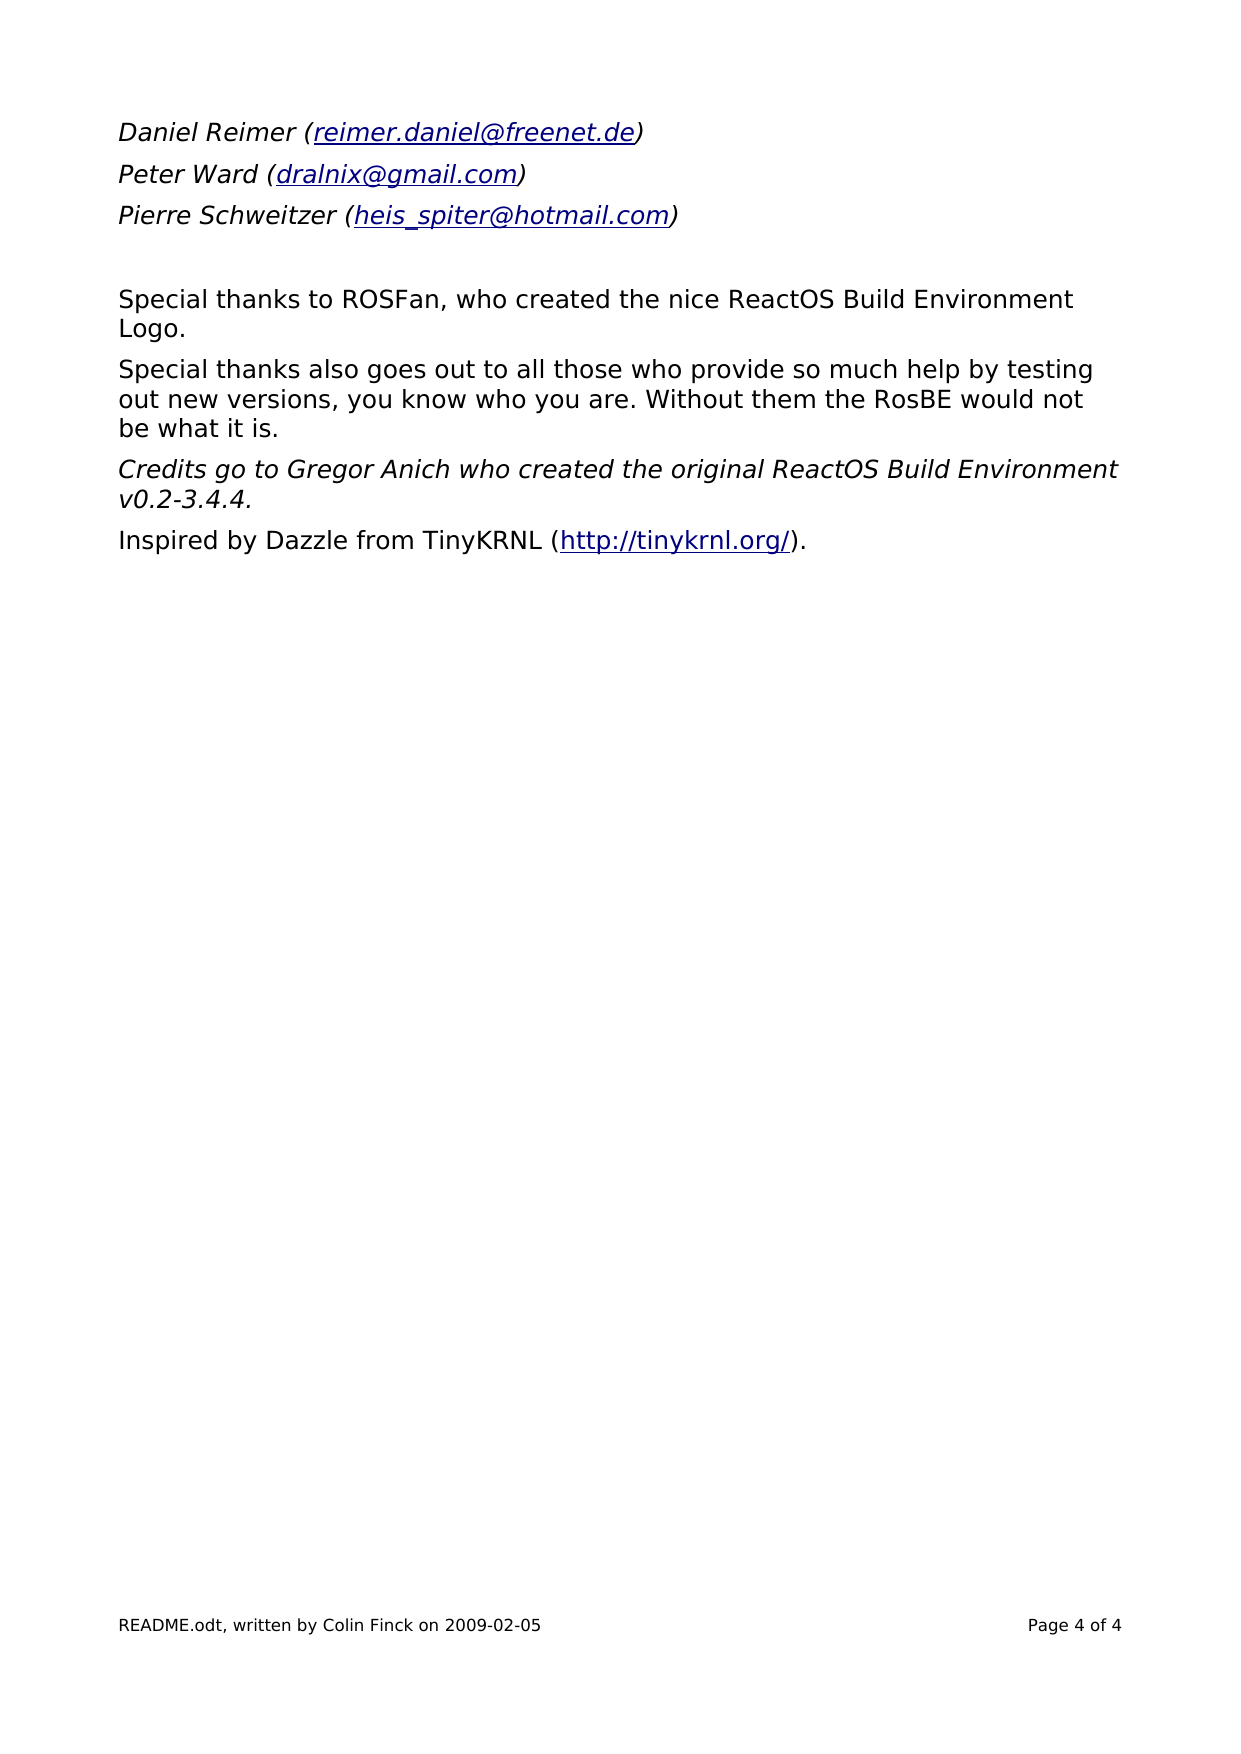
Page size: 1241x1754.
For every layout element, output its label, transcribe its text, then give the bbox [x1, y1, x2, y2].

text Peter Ward (dralnix@gmail.com) [118, 160, 1122, 189]
text Daniel Reimer (reimer.daniel@freenet.de) [118, 118, 1122, 147]
text Credits go to Gregor Anich who created the original ReactOS Build Environment v0.2-3.4.4. [118, 456, 1122, 514]
text Pierre Schweitzer (heis_spiter@hotmail.com) [118, 201, 1122, 231]
text Special thanks to ROSFan, who created the nice ReactOS Build Environment Logo. [118, 285, 1122, 343]
text Inspired by Dazzle from TinyKRNL (http://tinykrnl.org/). [118, 526, 1122, 556]
text Special thanks also goes out to all those who provide so much help by testing out new versions, you know who you are. Without them the RosBE would not be what it is. [118, 356, 1122, 443]
